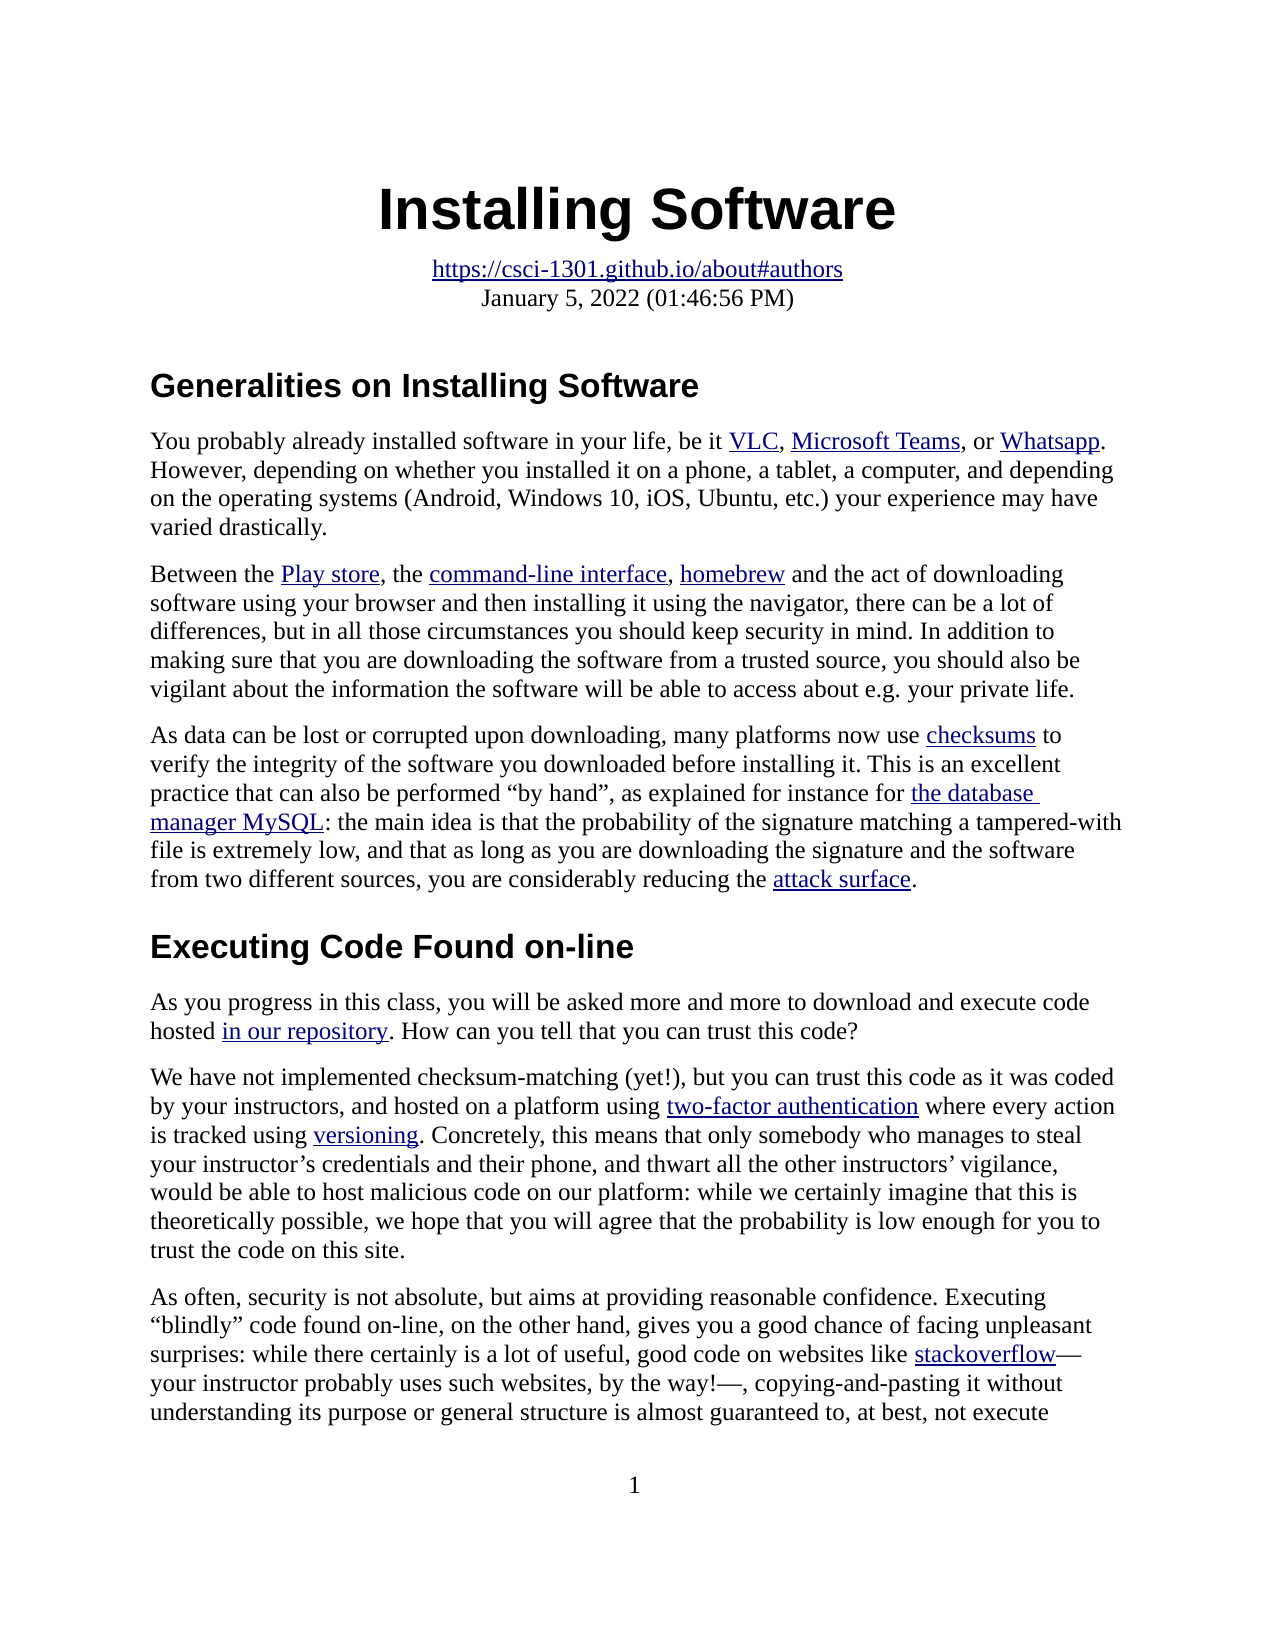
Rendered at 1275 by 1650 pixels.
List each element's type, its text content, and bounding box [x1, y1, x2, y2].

text You probably already installed software in your life, be it VLC, Microsoft Teams, or Whatsapp. However, depending on whether you installed it on a phone, a tablet, a computer, and depending on the operating systems (Android, Windows 10, iOS, Ubuntu, etc.) your experience may have varied drastically. [150, 426, 1125, 541]
text As you progress in this class, you will be asked more and more to download and execute code hosted in our repository. How can you tell that you can trust this code? [150, 987, 1125, 1044]
title Installing Software [150, 175, 1125, 242]
text January 5, 2022 (01:46:56 PM) [150, 283, 1125, 312]
text As data can be lost or corrupted upon downloading, many platforms now use checksums to verify the integrity of the software you downloaded before installing it. This is an excellent practice that can also be performed “by hand”, as explained for instance for the database manager MySQL: the main idea is that the probability of the signature matching a tampered-with file is extremely low, and that as long as you are downloading the signature and the software from two different sources, you are considerably reducing the attack surface. [150, 721, 1125, 893]
text As often, security is not absolute, but aims at providing reasonable confidence. Executing “blindly” code found on-line, on the other hand, gives you a good chance of facing unpleasant surprises: while there certainly is a lot of useful, good code on websites like stackoverflow—your instructor probably uses such websites, by the way!—, copying-and-pasting it without understanding its purpose or general structure is almost guaranteed to, at best, not execute [150, 1282, 1125, 1425]
subtitle Executing Code Found on-line [150, 927, 1125, 966]
text https://csci-1301.github.io/about#authors [150, 254, 1125, 283]
text We have not implemented checksum-matching (yet!), but you can trust this code as it was coded by your instructors, and hosted on a platform using two-factor authentication where every action is tracked using versioning. Concretely, this means that only somebody who manages to steal your instructor’s credentials and their phone, and thwart all the other instructors’ vigilance, would be able to host malicious code on our platform: while we certainly imagine that this is theoretically possible, we hope that you will agree that the probability is low enough for you to trust the code on this site. [150, 1062, 1125, 1264]
text Between the Play store, the command-line interface, homebrew and the act of downloading software using your browser and then installing it using the navigator, there can be a lot of differences, but in all those circumstances you should keep security in mind. In addition to making sure that you are downloading the software from a trusted source, you should also be vigilant about the information the software will be able to access about e.g. your private life. [150, 559, 1125, 703]
subtitle Generalities on Installing Software [150, 366, 1125, 404]
